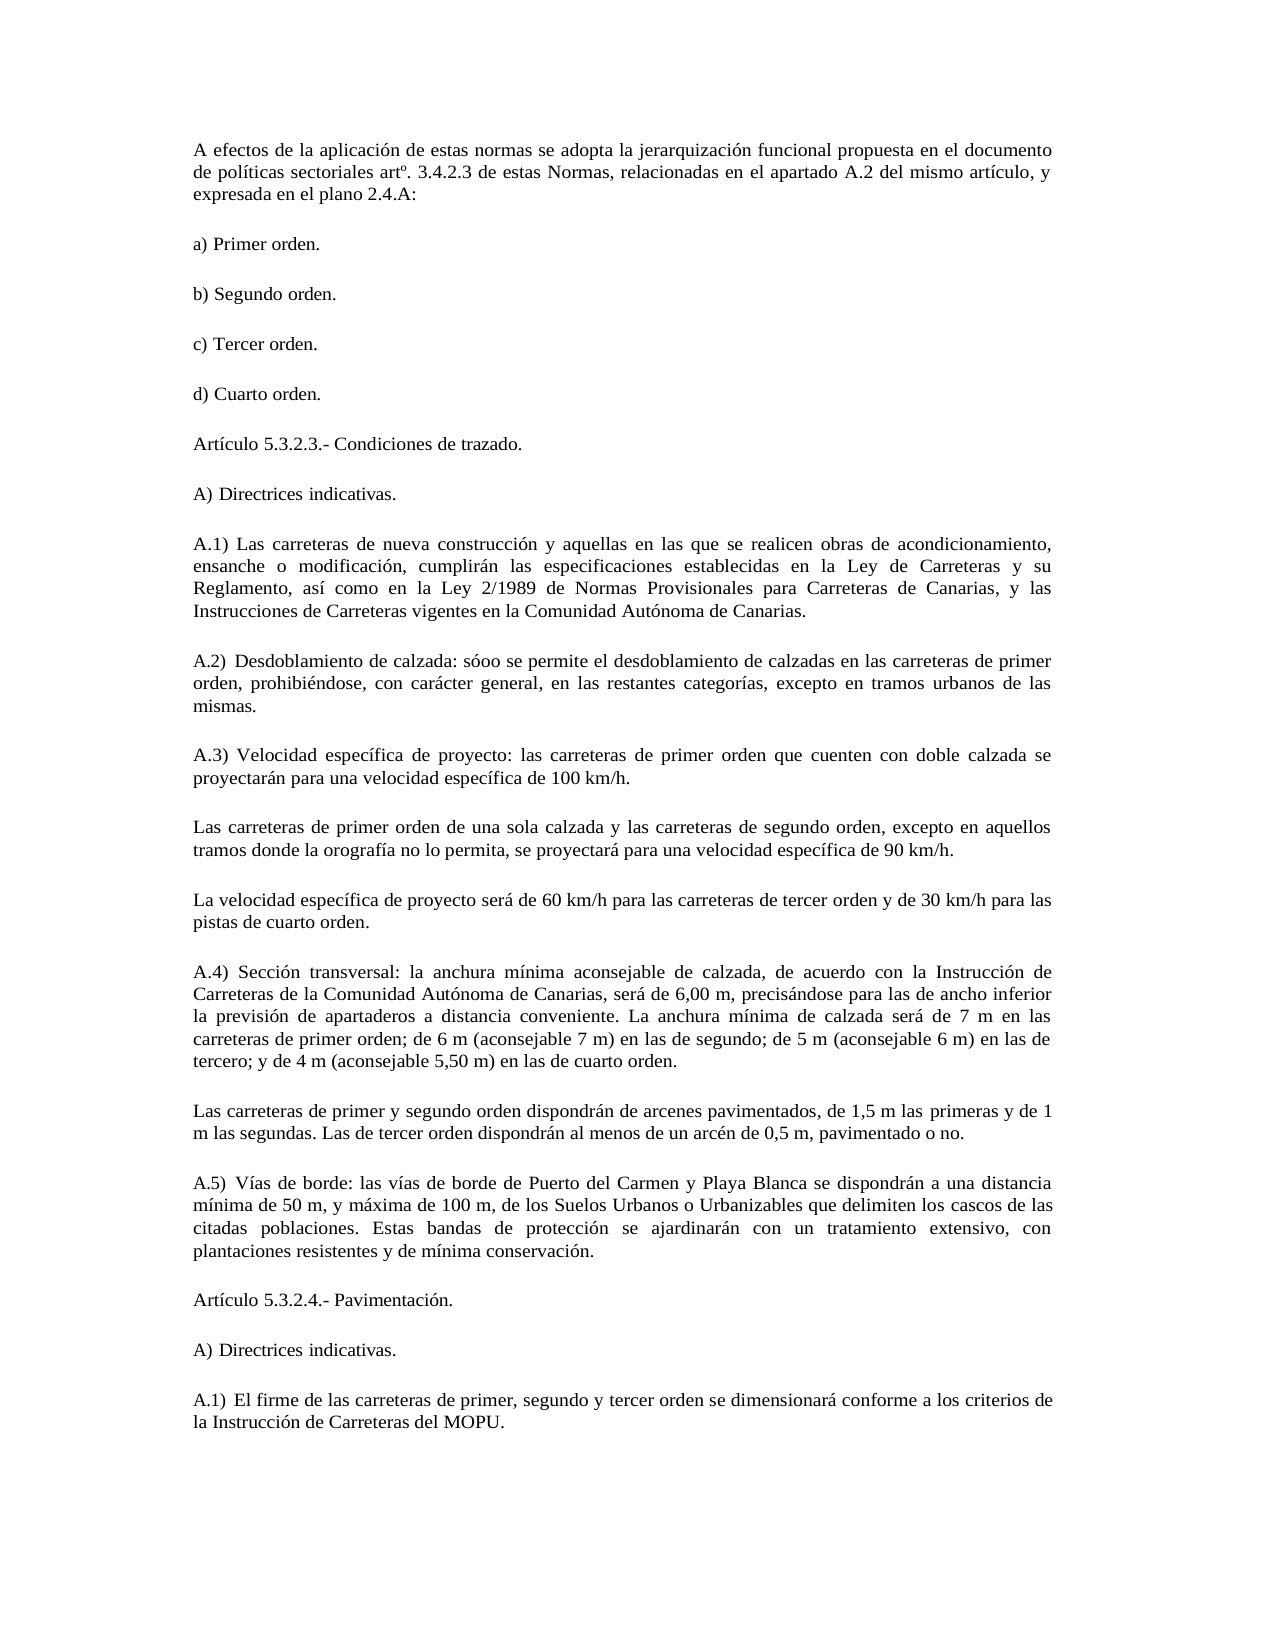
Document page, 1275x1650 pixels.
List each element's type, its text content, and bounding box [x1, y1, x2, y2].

list Vías de borde: las vías de borde de Puerto del Carmen y Playa Blanca se dispondrán a una distancia mínima de 50 m, y máxima de 100 m, de los Suelos Urbanos o Urbanizables que delimiten los cascos de las citadas poblaciones. Estas bandas de protección se ajardinarán con un tratamiento extensivo, con plantaciones resistentes y de mínima conservación. [193, 1172, 1053, 1261]
text La velocidad específica de proyecto será de 60 km/h para las carreteras de tercer orden y de 30 km/h para las pistas de cuarto orden. [193, 888, 1053, 932]
list Tercer orden. [193, 333, 1096, 354]
list Segundo orden. [193, 283, 1096, 304]
text Artículo 5.3.2.3.- Condiciones de trazado. [193, 433, 1096, 454]
list Cuarto orden. [193, 383, 1096, 404]
list El firme de las carreteras de primer, segundo y tercer orden se dimensionará conforme a los criterios de la Instrucción de Carreteras del MOPU. [193, 1389, 1053, 1433]
text Las carreteras de primer orden de una sola calzada y las carreteras de segundo orden, excepto en aquellos tramos donde la orografía no lo permita, se proyectará para una velocidad específica de 90 km/h. [193, 816, 1053, 860]
list Directrices indicativas. [193, 1339, 1096, 1361]
text Las carreteras de primer y segundo orden dispondrán de arcenes pavimentados, de 1,5 m las primeras y de 1 m las segundas. Las de tercer orden dispondrán al menos de un arcén de 0,5 m, pavimentado o no. [193, 1100, 1053, 1144]
list Sección transversal: la anchura mínima aconsejable de calzada, de acuerdo con la Instrucción de Carreteras de la Comunidad Autónoma de Canarias, será de 6,00 m, precisándose para las de ancho inferior la previsión de apartaderos a distancia conveniente. La anchura mínima de calzada será de 7 m en las carreteras de primer orden; de 6 m (aconsejable 7 m) en las de segundo; de 5 m (aconsejable 6 m) en las de tercero; y de 4 m (aconsejable 5,50 m) en las de cuarto orden. [193, 961, 1053, 1071]
list Velocidad específica de proyecto: las carreteras de primer orden que cuenten con doble calzada se proyectarán para una velocidad específica de 100 km/h. [193, 744, 1053, 788]
text A efectos de la aplicación de estas normas se adopta la jerarquización funcional propuesta en el documento de políticas sectoriales artº. 3.4.2.3 de estas Normas, relacionadas en el apartado A.2 del mismo artículo, y expresada en el plano 2.4.A: [193, 139, 1054, 205]
text Artículo 5.3.2.4.- Pavimentación. [193, 1289, 1096, 1311]
list Directrices indicativas. [193, 483, 1096, 504]
list Primer orden. [193, 233, 1096, 254]
list Las carreteras de nueva construcción y aquellas en las que se realicen obras de acondicionamiento, ensanche o modificación, cumplirán las especificaciones establecidas en la Ley de Carreteras y su Reglamento, así como en la Ley 2/1989 de Normas Provisionales para Carreteras de Canarias, y las Instrucciones de Carreteras vigentes en la Comunidad Autónoma de Canarias. [193, 533, 1053, 621]
list Desdoblamiento de calzada: sóoo se permite el desdoblamiento de calzadas en las carreteras de primer orden, prohibiéndose, con carácter general, en las restantes categorías, excepto en tramos urbanos de las mismas. [193, 649, 1053, 716]
